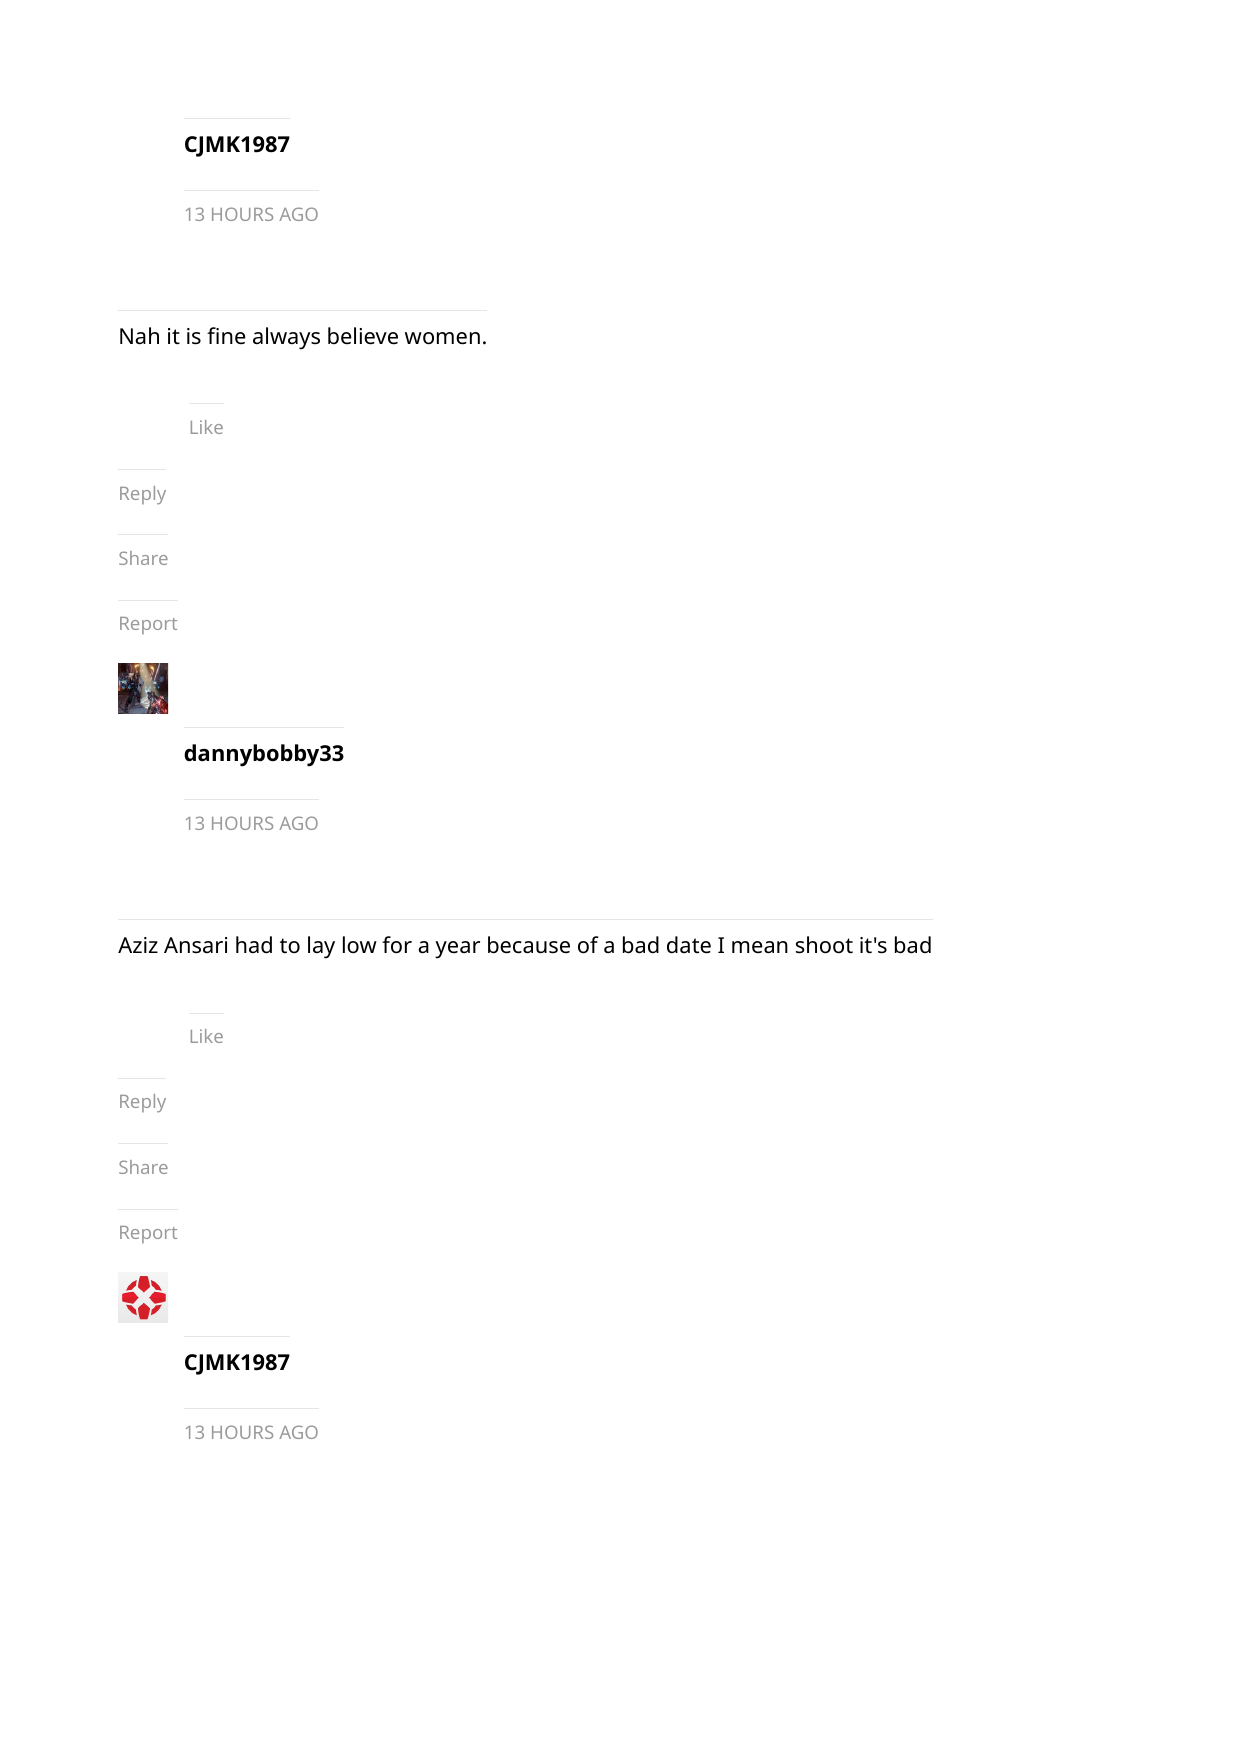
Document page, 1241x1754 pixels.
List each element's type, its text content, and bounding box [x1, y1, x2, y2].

text dannybobby33 [184, 727, 1114, 768]
text Like [188, 1012, 1122, 1049]
text Nah it is fine always believe women. [118, 310, 1122, 351]
text Share [118, 1143, 1122, 1180]
text Report [118, 1209, 1122, 1245]
text Reply [118, 1078, 1122, 1114]
text Like [188, 403, 1122, 440]
text Report [118, 599, 1122, 636]
text 13 HOURS AGO [184, 799, 1117, 836]
text 13 HOURS AGO [184, 190, 1117, 227]
text CJMK1987 [184, 118, 1114, 159]
picture [118, 1272, 169, 1323]
text Reply [118, 469, 1122, 505]
text CJMK1987 [184, 1336, 1114, 1377]
text 13 HOURS AGO [184, 1408, 1117, 1445]
picture [118, 663, 169, 714]
text Share [118, 534, 1122, 571]
text Aziz Ansari had to lay low for a year because of a bad date I mean shoot it's bad [118, 919, 1122, 960]
